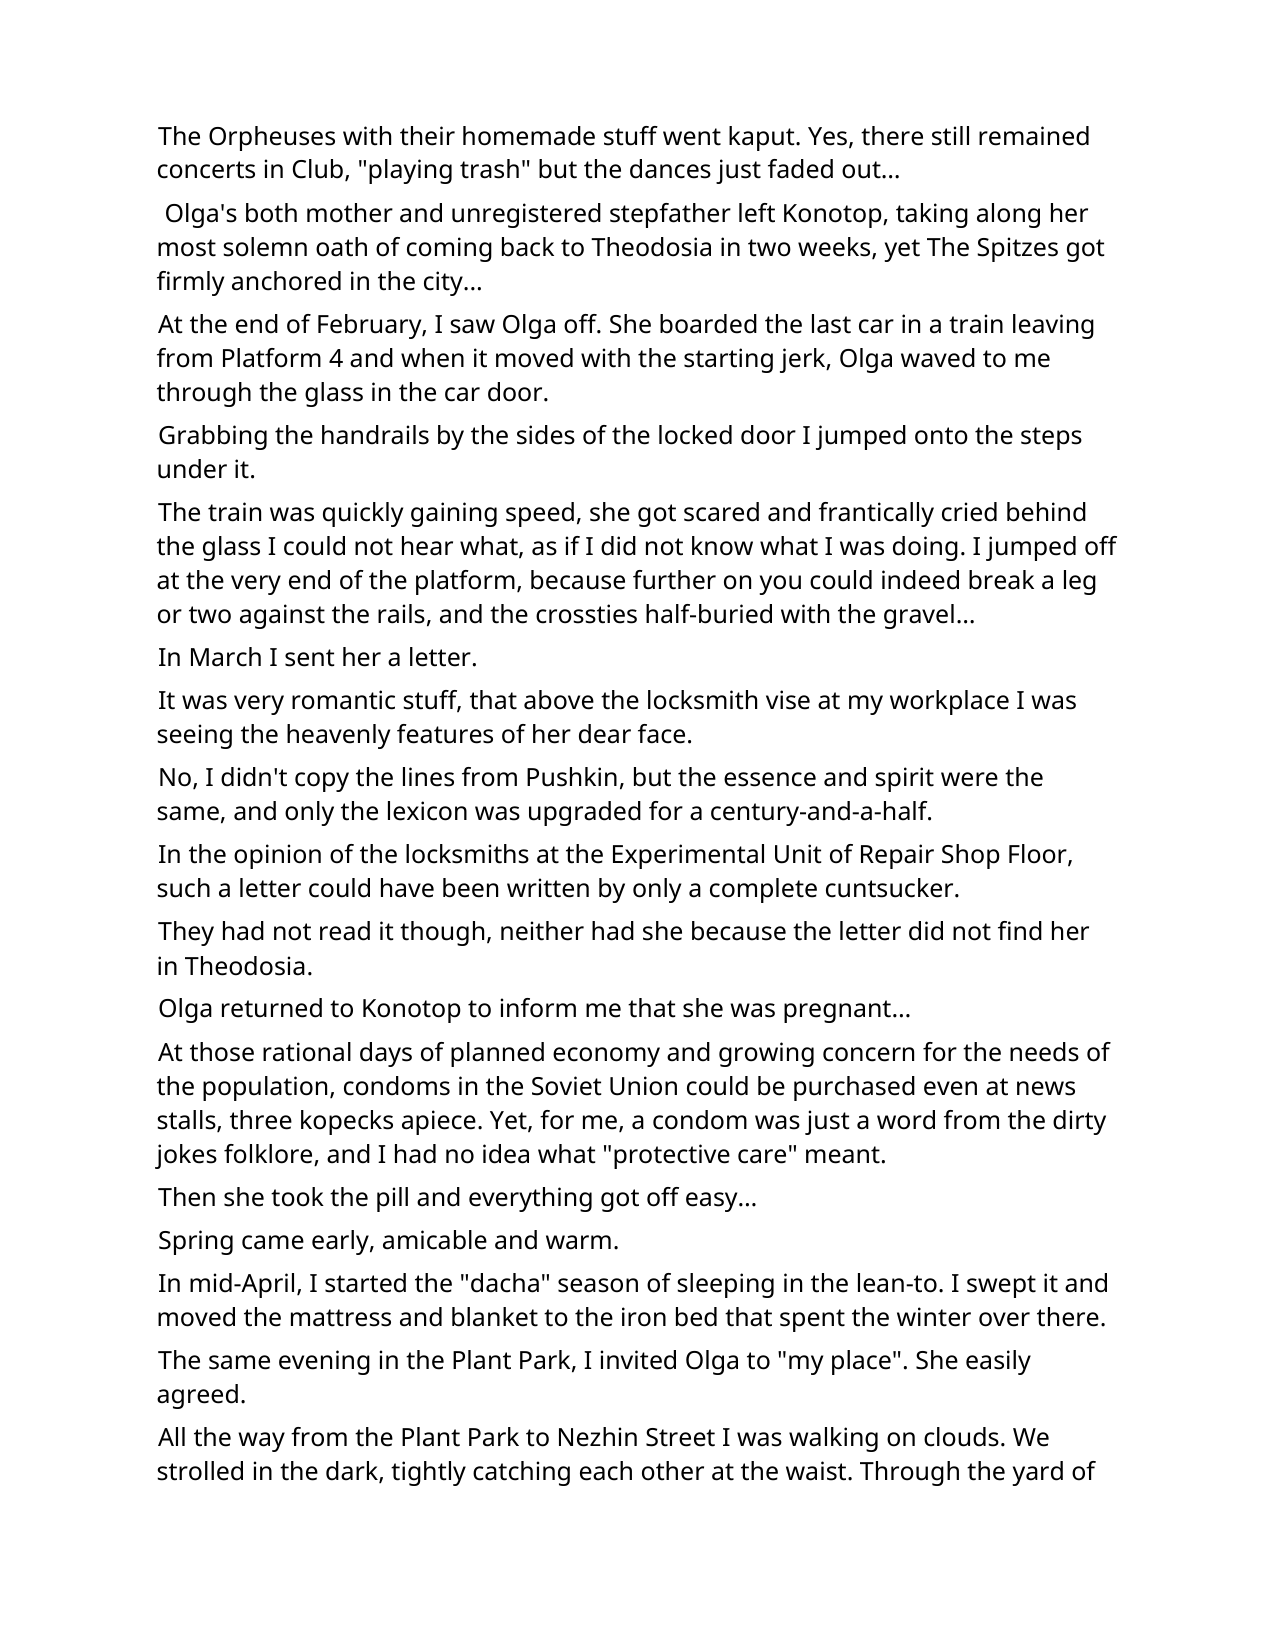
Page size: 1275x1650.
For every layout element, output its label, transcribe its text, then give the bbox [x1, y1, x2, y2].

text The same evening in the Plant Park, I invited Olga to "my place". She easily agreed. [156, 1342, 1118, 1411]
text In March I sent her a letter. [156, 640, 1118, 674]
text Olga returned to Konotop to inform me that she was pregnant… [156, 991, 1118, 1025]
text The train was quickly gaining speed, she got scared and frantically cried behind the glass I could not hear what, as if I did not know what I was doing. I jumped off at the very end of the platform, because further on you could indeed break a leg or two against the rails, and the crossties half-buried with the gravel… [156, 494, 1118, 631]
text All the way from the Plant Park to Nezhin Street I was walking on clouds. We strolled in the dark, tightly catching each other at the waist. Through the yard of [156, 1419, 1118, 1488]
text It was very romantic stuff, that above the locksmith vise at my workplace I was seeing the heavenly features of her dear face. [156, 683, 1118, 751]
text Spring came early, amicable and warm. [156, 1222, 1118, 1256]
text No, I didn't copy the lines from Pushkin, but the essence and spirit were the same, and only the lexicon was upgraded for a century-and-a-half. [156, 760, 1118, 828]
text Grabbing the handrails by the sides of the locked door I jumped onto the steps under it. [156, 417, 1118, 486]
text In mid-April, I started the "dacha" season of sleeping in the lean-to. I swept it and moved the mattress and blanket to the iron bed that spent the winter over there. [156, 1265, 1118, 1333]
text At those rational days of planned economy and growing concern for the needs of the population, condoms in the Soviet Union could be purchased even at news stalls, three kopecks apiece. Yet, for me, a condom was just a word from the dirty jokes folklore, and I had no idea what "protective care" meant. [156, 1034, 1118, 1170]
text The Orpheuses with their homemade stuff went kaput. Yes, there still remained concerts in Club, "playing trash" but the dances just faded out… [156, 118, 1118, 186]
text In the opinion of the locksmiths at the Experimental Unit of Repair Shop Floor, such a letter could have been written by only a complete cuntsucker. [156, 837, 1118, 905]
text They had not read it though, neither had she because the letter did not find her in Theodosia. [156, 914, 1118, 982]
text Then she took the pill and everything got off easy… [156, 1179, 1118, 1213]
text Olga's both mother and unregistered stepfather left Konotop, taking along her most solemn oath of coming back to Theodosia in two weeks, yet The Spitzes got firmly anchored in the city... [156, 195, 1118, 297]
text At the end of February, I saw Olga off. She boarded the last car in a train leaving from Platform 4 and when it moved with the starting jerk, Olga waved to me through the glass in the car door. [156, 306, 1118, 408]
